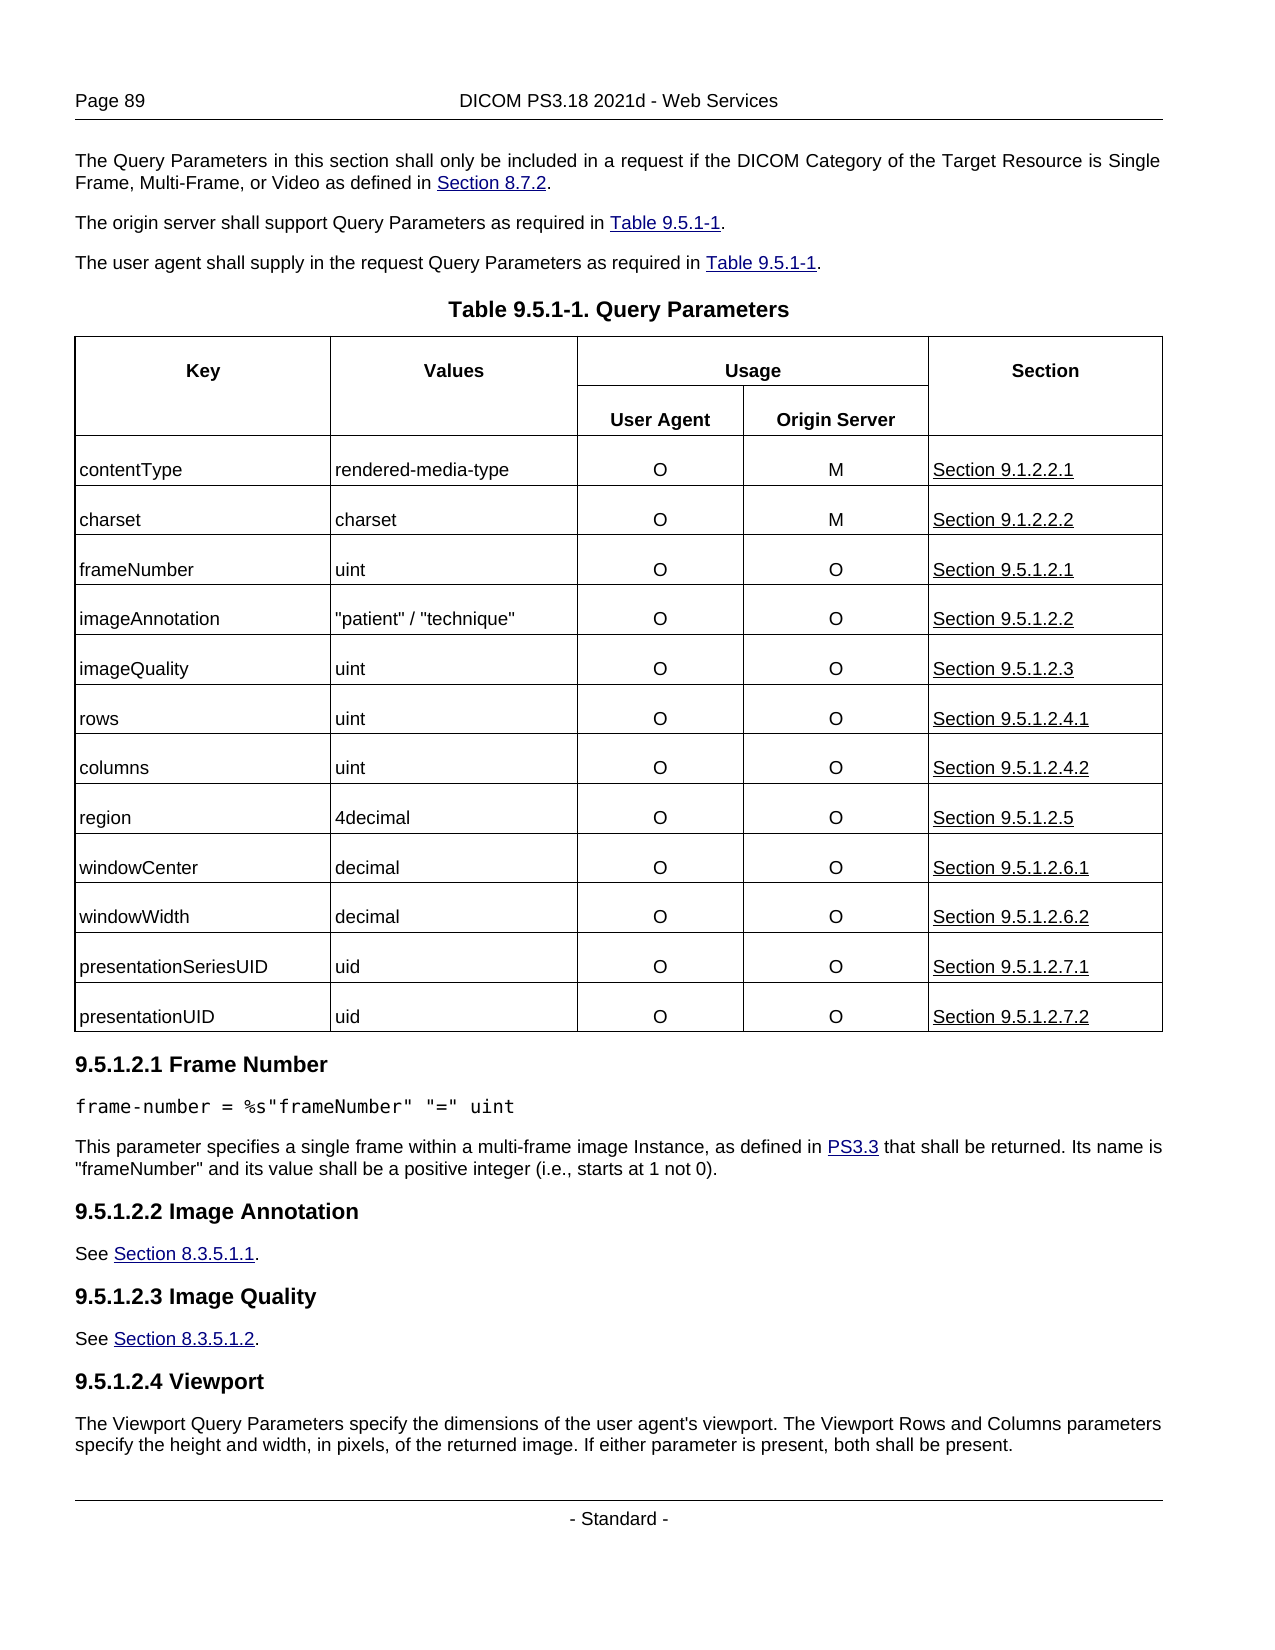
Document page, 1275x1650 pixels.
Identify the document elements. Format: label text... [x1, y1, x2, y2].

table_cell O [578, 486, 743, 534]
table_cell O [578, 883, 743, 932]
text The user agent shall supply in the request Query Parameters as required in Table 9.5.1-1. [75, 252, 1162, 274]
table_header Section [929, 337, 1162, 435]
text See Section 8.3.5.1.1. [75, 1243, 1162, 1264]
table_cell uint [331, 685, 577, 733]
table_cell Section 9.5.1.2.6.2 [929, 883, 1162, 932]
table_cell O [744, 883, 928, 932]
table_cell presentationUID [76, 983, 330, 1031]
table_cell presentationSeriesUID [76, 933, 330, 982]
text This parameter specifies a single frame within a multi-frame image Instance, as defined in PS3.3 that shall be returned. Its name is "frameNumber" and its value shall be a positive integer (i.e., starts at 1 not 0). [75, 1136, 1162, 1179]
table_cell Section 9.5.1.2.5 [929, 784, 1162, 832]
table_cell O [578, 983, 743, 1031]
table_cell Section 9.5.1.2.1 [929, 535, 1162, 584]
table_cell windowWidth [76, 883, 330, 932]
table_cell Section 9.5.1.2.7.2 [929, 983, 1162, 1031]
table_cell uint [331, 635, 577, 683]
table_cell uint [331, 734, 577, 783]
table_cell Section 9.5.1.2.6.1 [929, 834, 1162, 882]
text Table 9.5.1-1. Query Parameters [75, 296, 1162, 322]
table_cell O [578, 585, 743, 634]
table_cell Origin Server [744, 386, 928, 435]
table_cell O [578, 784, 743, 832]
table_cell rows [76, 685, 330, 733]
table_cell decimal [331, 834, 577, 882]
table_cell decimal [331, 883, 577, 932]
table_cell O [578, 734, 743, 783]
table_cell O [744, 734, 928, 783]
text 9.5.1.2.3 Image Quality [75, 1283, 1162, 1309]
table_cell O [744, 535, 928, 584]
text The Query Parameters in this section shall only be included in a request if the DICOM Category of the Target Resource is Single Frame, Multi-Frame, or Video as defined in Section 8.7.2. [75, 150, 1162, 193]
table_cell O [744, 834, 928, 882]
table_cell Section 9.5.1.2.2 [929, 585, 1162, 634]
table_cell O [578, 535, 743, 584]
table_cell imageQuality [76, 635, 330, 683]
table_cell "patient" / "technique" [331, 585, 577, 634]
table_cell User Agent [578, 386, 743, 435]
table_cell Section 9.5.1.2.4.1 [929, 685, 1162, 733]
table_cell 4decimal [331, 784, 577, 832]
table_cell uid [331, 983, 577, 1031]
text frame-number = %s"frameNumber" "=" uint [75, 1096, 1162, 1117]
text 9.5.1.2.4 Viewport [75, 1368, 1162, 1394]
table_cell O [744, 784, 928, 832]
table_cell uint [331, 535, 577, 584]
text 9.5.1.2.2 Image Annotation [75, 1198, 1162, 1224]
table_cell charset [331, 486, 577, 534]
table_cell O [578, 635, 743, 683]
table_cell O [578, 834, 743, 882]
table_cell Section 9.1.2.2.1 [929, 436, 1162, 485]
table_cell uid [331, 933, 577, 982]
table_cell Section 9.5.1.2.3 [929, 635, 1162, 683]
table_cell Section 9.1.2.2.2 [929, 486, 1162, 534]
table_cell O [744, 635, 928, 683]
table_cell charset [76, 486, 330, 534]
table_header Values [331, 337, 577, 435]
table_cell M [744, 436, 928, 485]
table_cell O [578, 933, 743, 982]
table_cell frameNumber [76, 535, 330, 584]
table_cell O [744, 933, 928, 982]
table_cell O [578, 436, 743, 485]
table_cell imageAnnotation [76, 585, 330, 634]
table_cell contentType [76, 436, 330, 485]
table_header Usage [578, 337, 928, 385]
text The origin server shall support Query Parameters as required in Table 9.5.1-1. [75, 212, 1162, 233]
table_cell columns [76, 734, 330, 783]
table_cell O [744, 585, 928, 634]
table_cell O [744, 685, 928, 733]
table_cell O [578, 685, 743, 733]
table_cell O [744, 983, 928, 1031]
text 9.5.1.2.1 Frame Number [75, 1051, 1162, 1077]
table_cell windowCenter [76, 834, 330, 882]
text See Section 8.3.5.1.2. [75, 1328, 1162, 1349]
table_cell region [76, 784, 330, 832]
table_cell M [744, 486, 928, 534]
table_header Key [76, 337, 330, 435]
table_cell Section 9.5.1.2.4.2 [929, 734, 1162, 783]
table_cell rendered-media-type [331, 436, 577, 485]
text The Viewport Query Parameters specify the dimensions of the user agent's viewport. The Viewport Rows and Columns parameters specify the height and width, in pixels, of the returned image. If either parameter is present, both shall be present. [75, 1412, 1162, 1456]
table_cell Section 9.5.1.2.7.1 [929, 933, 1162, 982]
